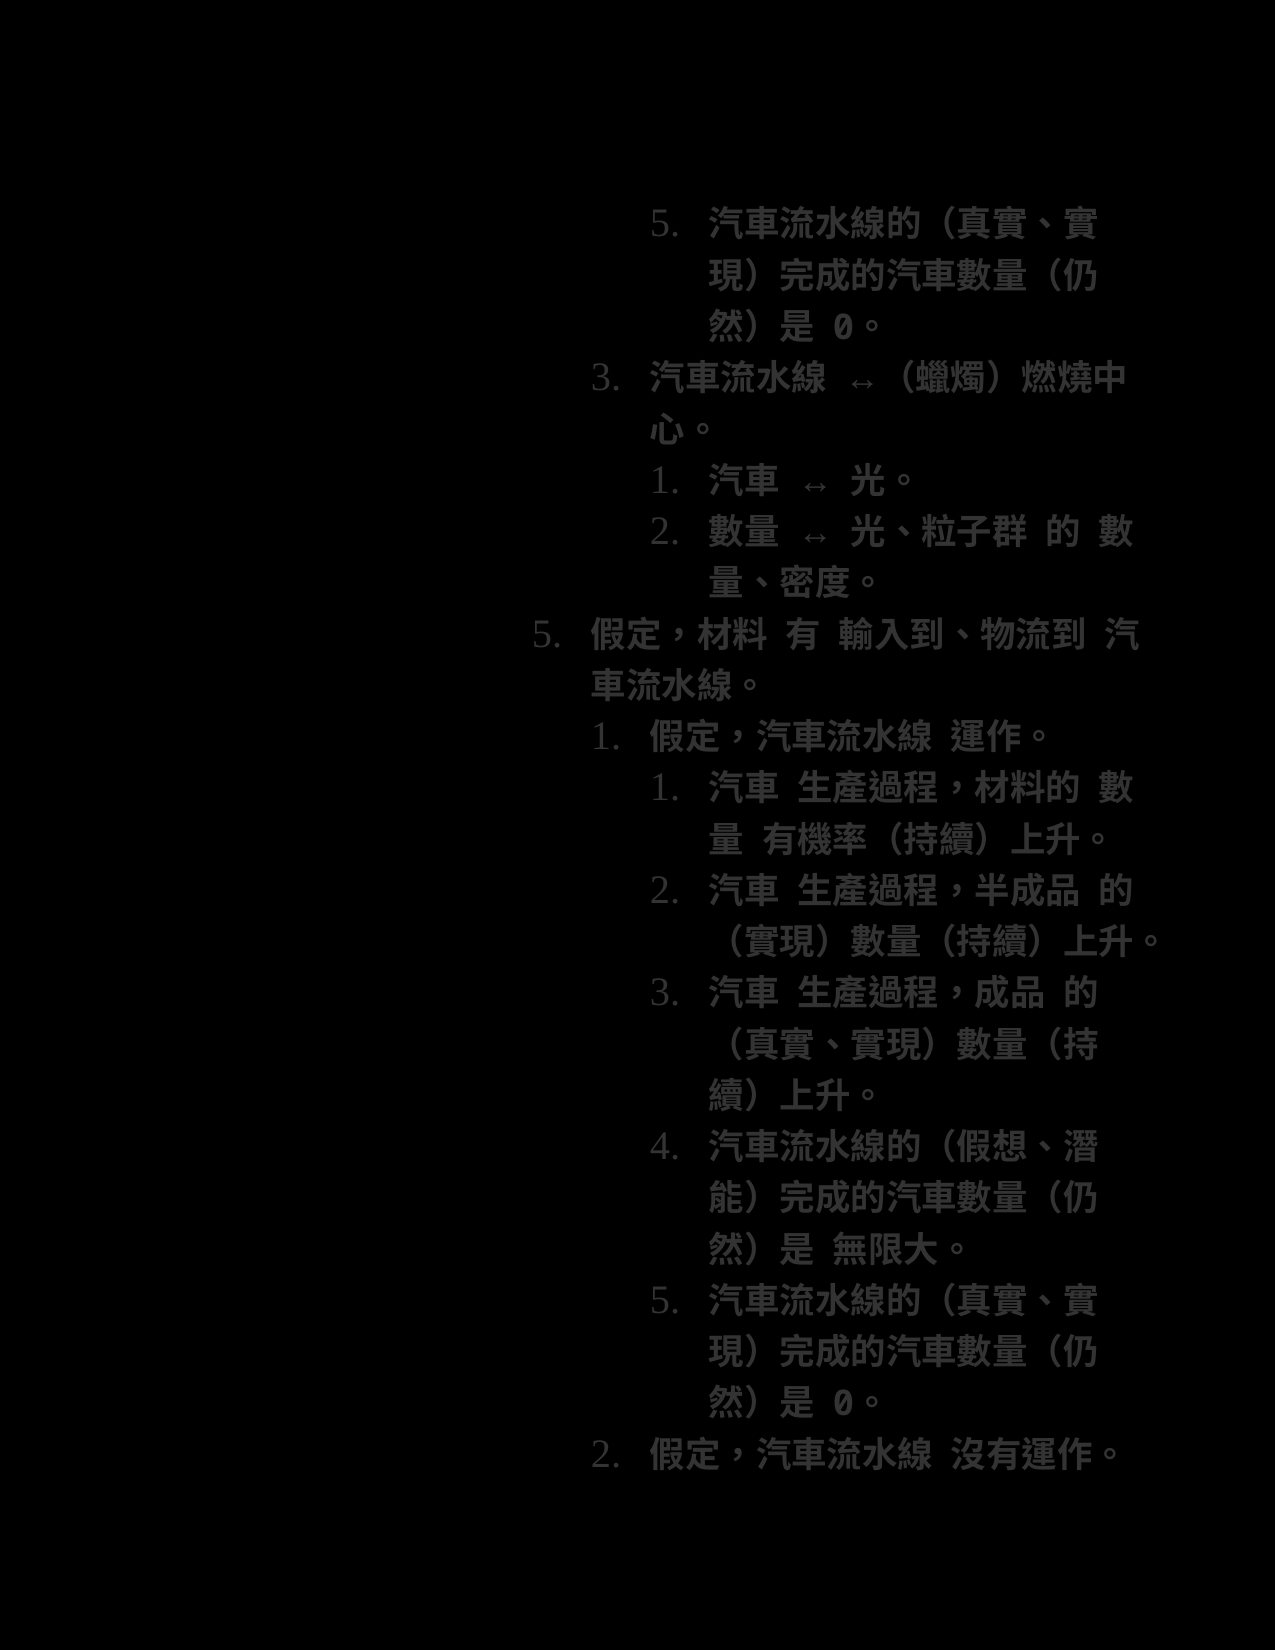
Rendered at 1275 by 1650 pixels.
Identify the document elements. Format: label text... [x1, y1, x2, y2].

list 汽車流水線的（真實、實現）完成的汽車數量（仍然）是 0。 [649, 1272, 1157, 1426]
list 假定，汽車流水線 沒有運作。 [591, 1426, 1157, 1477]
list 汽車流水線的（假想、潛能）完成的汽車數量（仍然）是 無限大。 [649, 1118, 1157, 1272]
list 汽車流水線 ↔（蠟燭）燃燒中心。 [591, 350, 1157, 452]
list 數量 ↔ 光、粒子群 的 數量、密度。 [649, 503, 1157, 606]
list 汽車 生產過程，半成品 的（實現）數量（持續）上升。 [649, 862, 1157, 965]
list 汽車 生產過程，成品 的（真實、實現）數量（持續）上升。 [649, 965, 1157, 1118]
list 汽車流水線的（真實、實現）完成的汽車數量（仍然）是 0。 [649, 196, 1157, 350]
list 假定，汽車流水線 運作。 [591, 708, 1157, 760]
list 假定，材料 有 輸入到、物流到 汽車流水線。 [532, 606, 1157, 708]
list 汽車 生產過程，材料的 數量 有機率（持續）上升。 [649, 760, 1157, 862]
list 汽車 ↔ 光。 [649, 452, 1157, 503]
